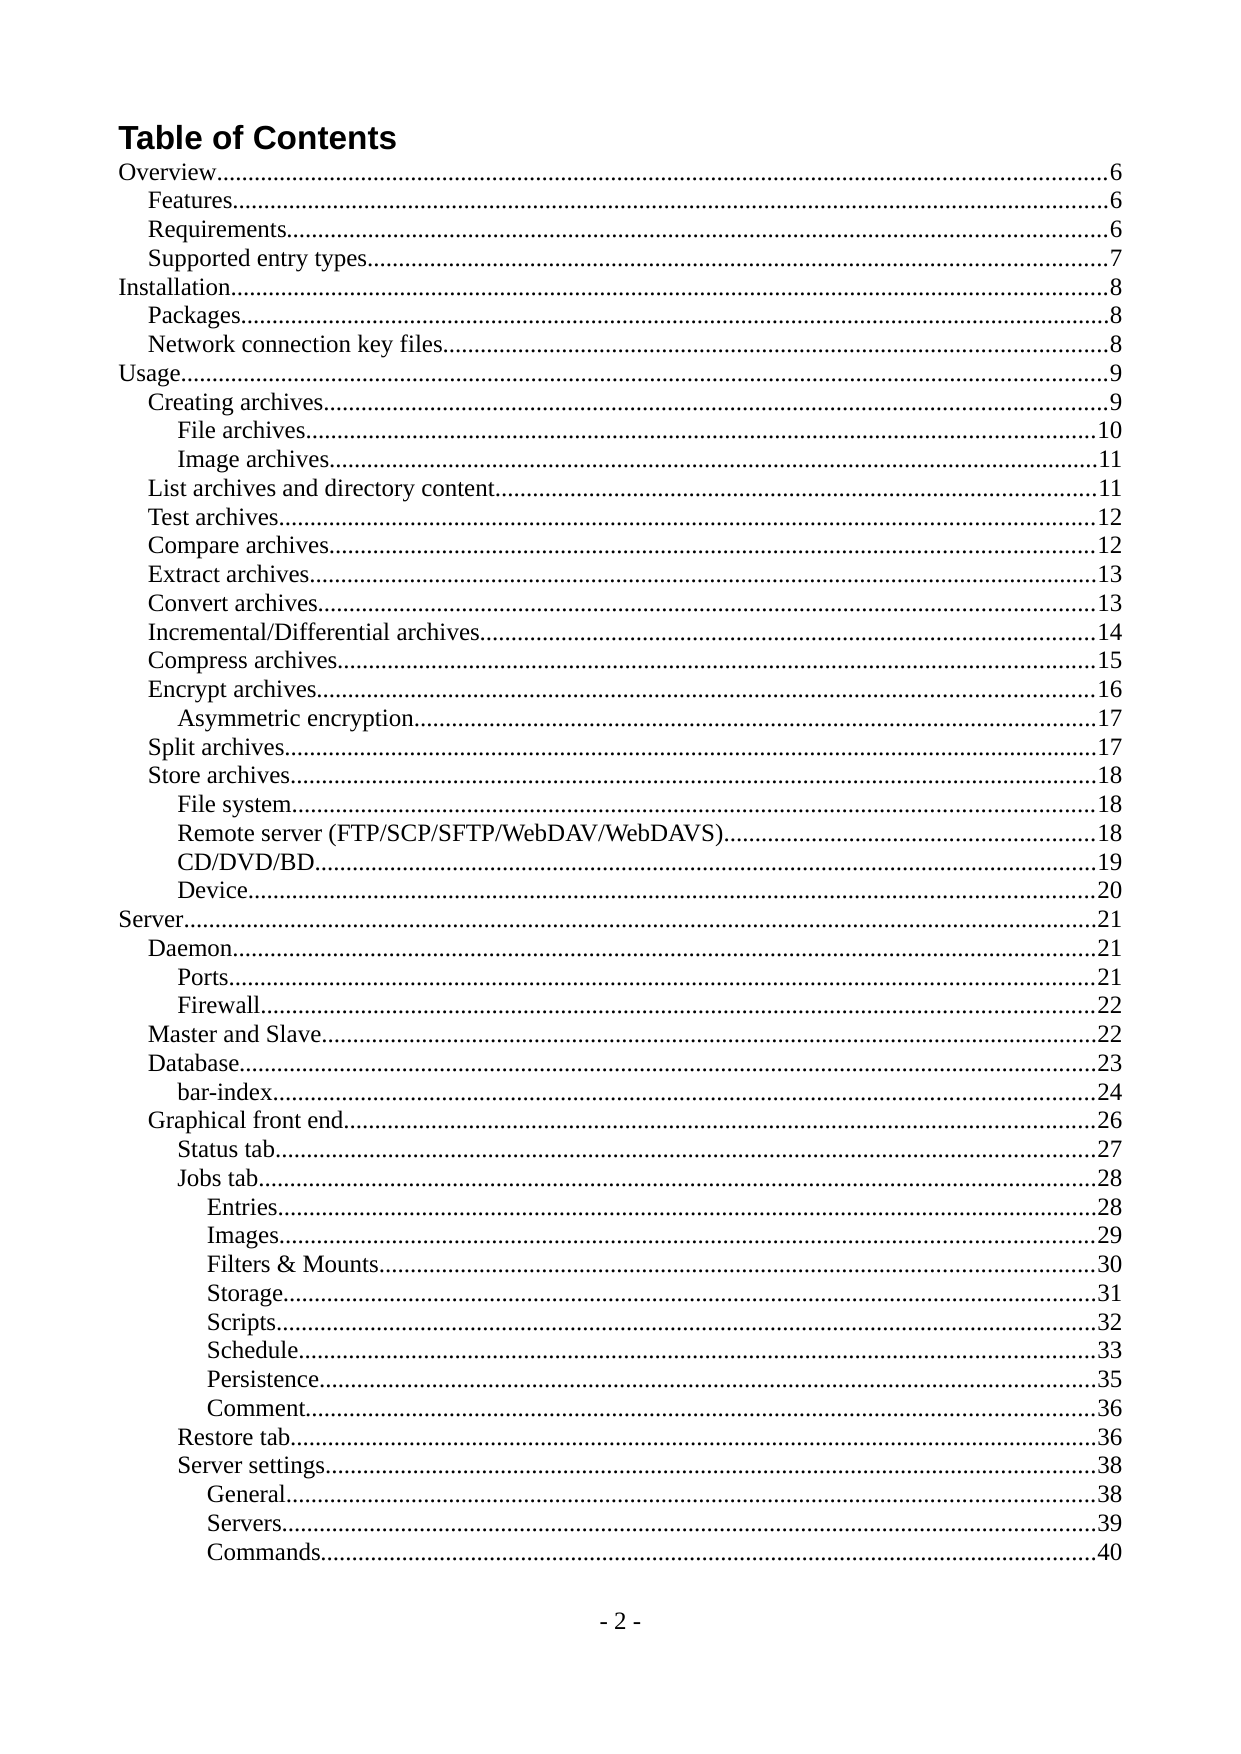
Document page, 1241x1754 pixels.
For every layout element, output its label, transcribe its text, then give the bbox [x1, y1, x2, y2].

text Database 23 [148, 1048, 1122, 1077]
text Encrypt archives 16 [148, 674, 1122, 703]
text Daemon 21 [148, 933, 1122, 962]
text Master and Slave 22 [148, 1019, 1122, 1048]
text Network connection key files 8 [148, 329, 1122, 358]
text Persistence 35 [207, 1364, 1122, 1393]
text Supported entry types 7 [148, 243, 1122, 272]
text Filters & Mounts 30 [207, 1249, 1122, 1278]
text Packages 8 [148, 300, 1122, 329]
subtitle Table of Contents [118, 118, 1122, 157]
text Servers 39 [207, 1508, 1122, 1537]
text Server settings 38 [177, 1450, 1122, 1479]
text Requirements 6 [148, 214, 1122, 243]
text Images 29 [207, 1220, 1122, 1249]
text Creating archives 9 [148, 387, 1122, 415]
text Convert archives 13 [148, 588, 1122, 617]
text Status tab 27 [177, 1134, 1122, 1163]
text Schedule 33 [207, 1335, 1122, 1364]
text General 38 [207, 1479, 1122, 1508]
text Server 21 [118, 904, 1122, 933]
text Overview 6 [118, 157, 1122, 185]
text Compare archives 12 [148, 530, 1122, 559]
text Installation 8 [118, 272, 1122, 300]
text File archives 10 [177, 415, 1122, 444]
text Entries 28 [207, 1192, 1122, 1220]
text Firewall 22 [177, 990, 1122, 1019]
text Image archives 11 [177, 444, 1122, 473]
text Graphical front end 26 [148, 1105, 1122, 1134]
text Extract archives 13 [148, 559, 1122, 588]
text Restore tab 36 [177, 1422, 1122, 1450]
text Ports 21 [177, 962, 1122, 990]
text Scripts 32 [207, 1307, 1122, 1335]
text Incremental/Differential archives 14 [148, 617, 1122, 645]
text Compress archives 15 [148, 645, 1122, 674]
text Jobs tab 28 [177, 1163, 1122, 1192]
text Store archives 18 [148, 760, 1122, 789]
text Test archives 12 [148, 502, 1122, 530]
text File system 18 [177, 789, 1122, 818]
text Storage 31 [207, 1278, 1122, 1307]
text Asymmetric encryption 17 [177, 703, 1122, 732]
text Remote server (FTP/SCP/SFTP/WebDAV/WebDAVS) 18 [177, 818, 1122, 847]
text Split archives 17 [148, 732, 1122, 760]
text CD/DVD/BD 19 [177, 847, 1122, 875]
text Commands 40 [207, 1537, 1122, 1565]
text Usage 9 [118, 358, 1122, 387]
text bar-index 24 [177, 1077, 1122, 1105]
text Features 6 [148, 185, 1122, 214]
text Device 20 [177, 875, 1122, 904]
text List archives and directory content 11 [148, 473, 1122, 502]
text Comment 36 [207, 1393, 1122, 1422]
